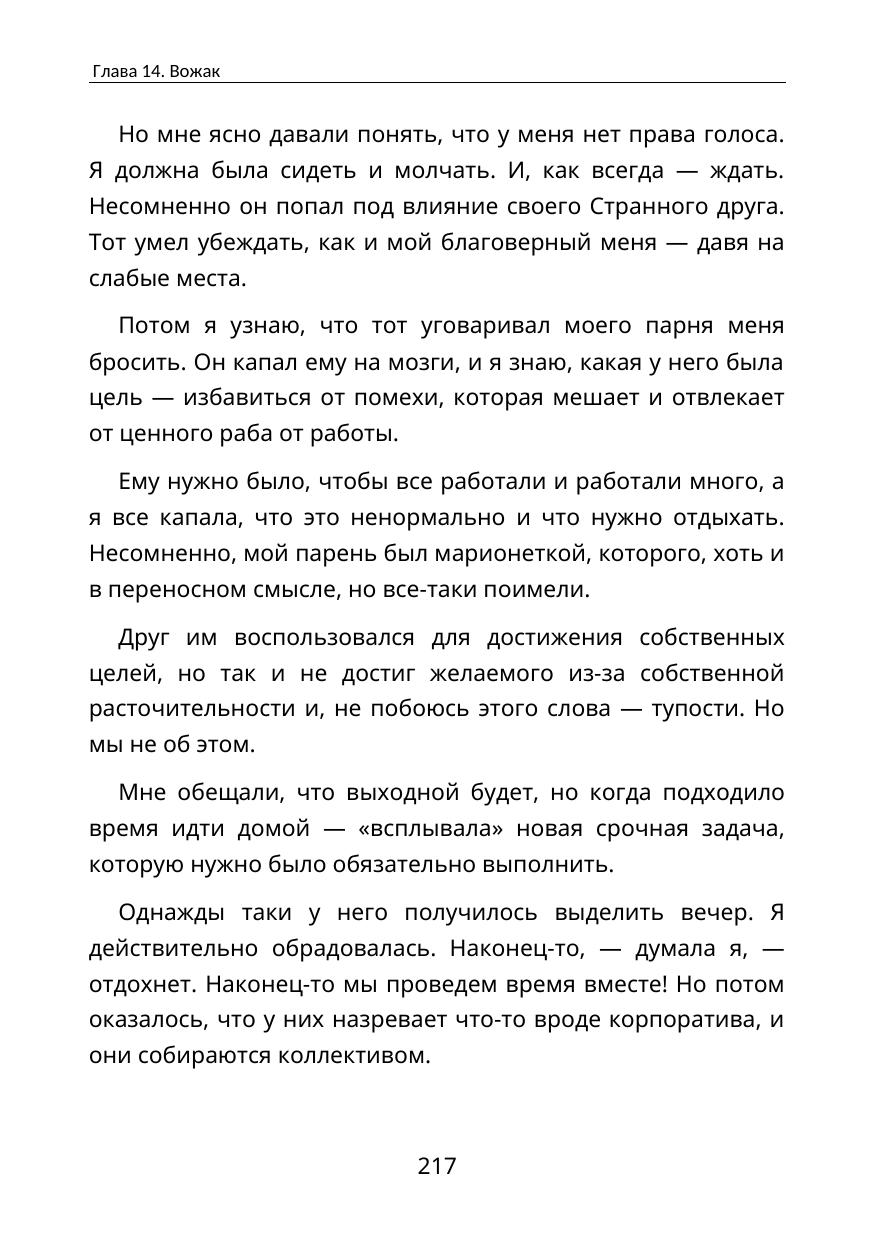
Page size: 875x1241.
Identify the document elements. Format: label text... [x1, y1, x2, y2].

text Однажды таки у него получилось выделить вечер. Я действительно обрадовалась. Наконец-то, — думала я, — отдохнет. Наконец-то мы проведем время вместе! Но потом оказалось, что у них назревает что-то вроде корпоратива, и они собираются коллективом. [88, 896, 786, 1071]
text Но мне ясно давали понять, что у меня нет права голоса. Я должна была сидеть и молчать. И, как всегда — ждать. Несомненно он попал под влияние своего Странного друга. Тот умел убеждать, как и мой благоверный меня — давя на слабые места. [88, 118, 786, 293]
text Мне обещали, что выходной будет, но когда подходило время идти домой — «всплывала» новая срочная задача, которую нужно было обязательно выполнить. [88, 776, 786, 879]
text Ему нужно было, чтобы все работали и работали много, а я все капала, что это ненормально и что нужно отдыхать. Несомненно, мой парень был марионеткой, которого, хоть и в переносном смысле, но все-таки поимели. [88, 465, 786, 604]
text Друг им воспользовался для достижения собственных целей, но так и не достиг желаемого из-за собственной расточительности и, не побоюсь этого слова — тупости. Но мы не об этом. [88, 621, 786, 759]
text Потом я узнаю, что тот уговаривал моего парня меня бросить. Он капал ему на мозги, и я знаю, какая у него была цель — избавиться от помехи, которая мешает и отвлекает от ценного раба от работы. [88, 309, 786, 448]
